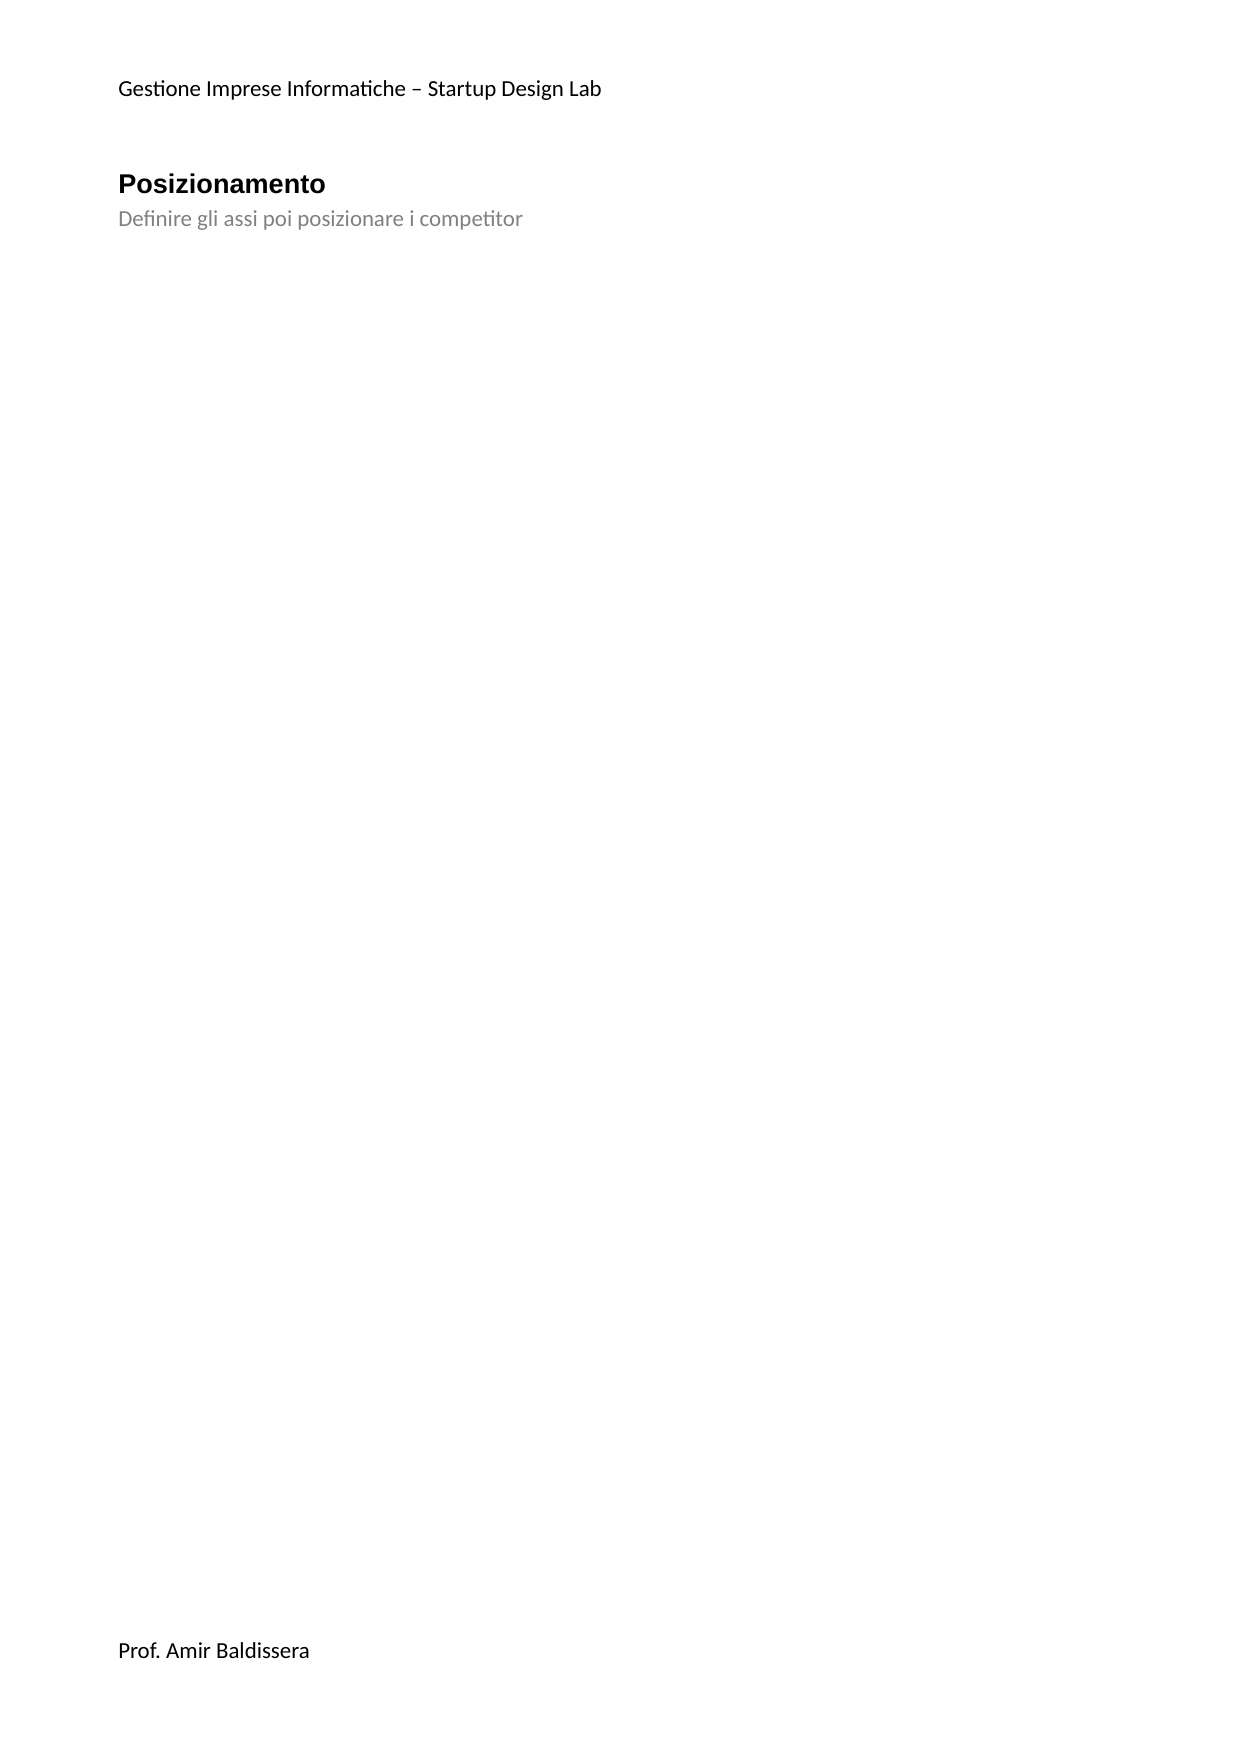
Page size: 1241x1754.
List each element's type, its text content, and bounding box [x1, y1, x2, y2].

text Definire gli assi poi posizionare i competitor [118, 204, 1122, 232]
subtitle Posizionamento [118, 168, 1122, 200]
